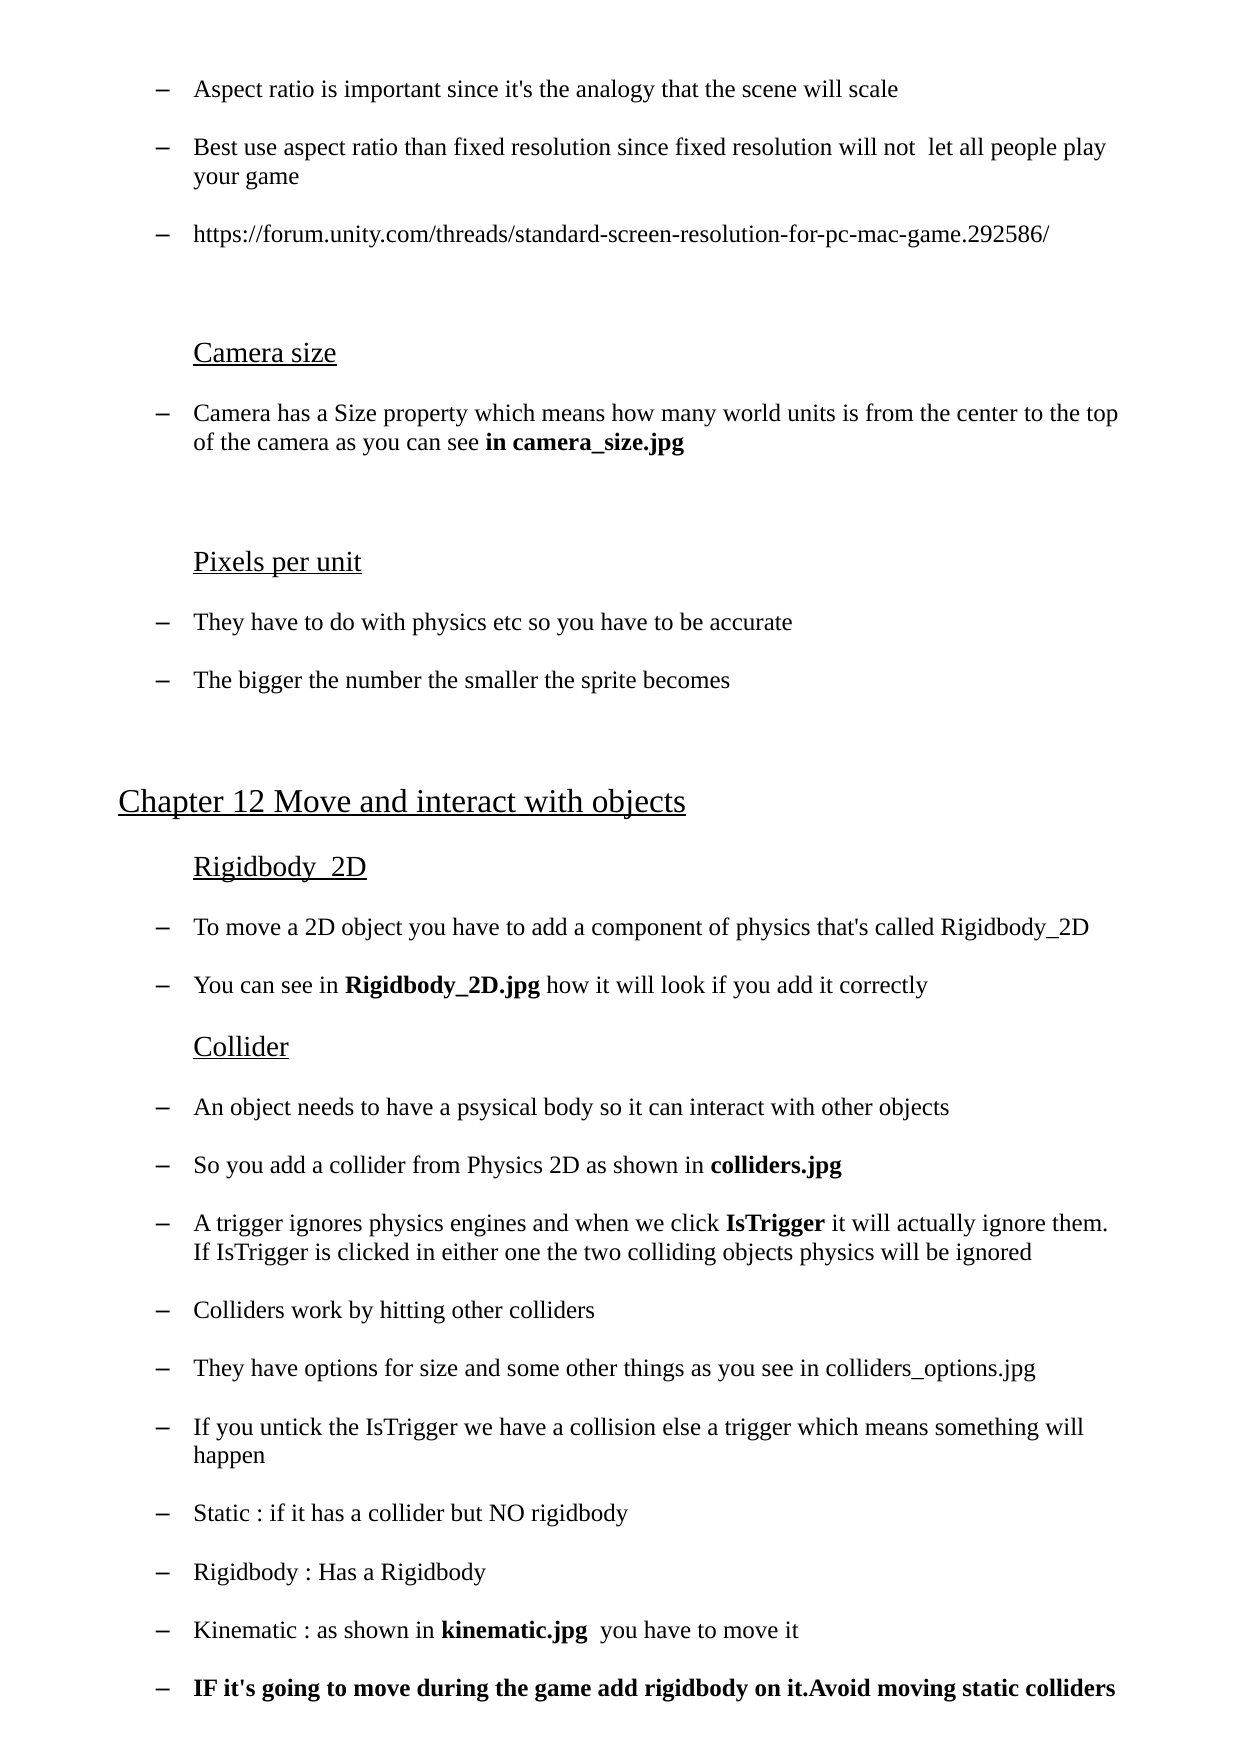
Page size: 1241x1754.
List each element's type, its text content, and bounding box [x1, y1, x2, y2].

list Kinematic : as shown in kinematic.jpg you have to move it [156, 1615, 1122, 1644]
list Camera has a Size property which means how many world units is from the center to the top of the camera as you can see in camera_size.jpg [156, 398, 1122, 456]
list Rigidbody : Has a Rigidbody [156, 1557, 1122, 1586]
list So you add a collider from Physics 2D as shown in colliders.jpg [156, 1150, 1122, 1179]
list Colliders work by hitting other colliders [156, 1295, 1122, 1324]
list You can see in Rigidbody_2D.jpg how it will look if you add it correctly [156, 970, 1122, 999]
list They have options for size and some other things as you see in colliders_options.jpg [156, 1353, 1122, 1382]
list https://forum.unity.com/threads/standard-screen-resolution-for-pc-mac-game.292586/ [156, 219, 1122, 248]
list To move a 2D object you have to add a component of physics that's called Rigidbody_2D [156, 912, 1122, 941]
text Chapter 12 Move and interact with objects [118, 781, 1122, 820]
list Collider [156, 1029, 1122, 1062]
list They have to do with physics etc so you have to be accurate [156, 607, 1122, 635]
list Static : if it has a collider but NO rigidbody [156, 1498, 1122, 1527]
list Camera size [156, 335, 1122, 369]
list A trigger ignores physics engines and when we click IsTrigger it will actually ignore them. If IsTrigger is clicked in either one the two colliding objects physics will be ignored [156, 1208, 1122, 1266]
list IF it's going to move during the game add rigidbody on it.Avoid moving static colliders [156, 1673, 1122, 1702]
list Best use aspect ratio than fixed resolution since fixed resolution will not let all people play your game [156, 132, 1122, 189]
list Aspect ratio is important since it's the analogy that the scene will scale [156, 74, 1122, 102]
list The bigger the number the smaller the sprite becomes [156, 665, 1122, 694]
list If you untick the IsTrigger we have a collision else a trigger which means something will happen [156, 1412, 1122, 1469]
list Rigidbody_2D [156, 849, 1122, 883]
list Pixels per unit [156, 544, 1122, 577]
list An object needs to have a psysical body so it can interact with other objects [156, 1092, 1122, 1120]
